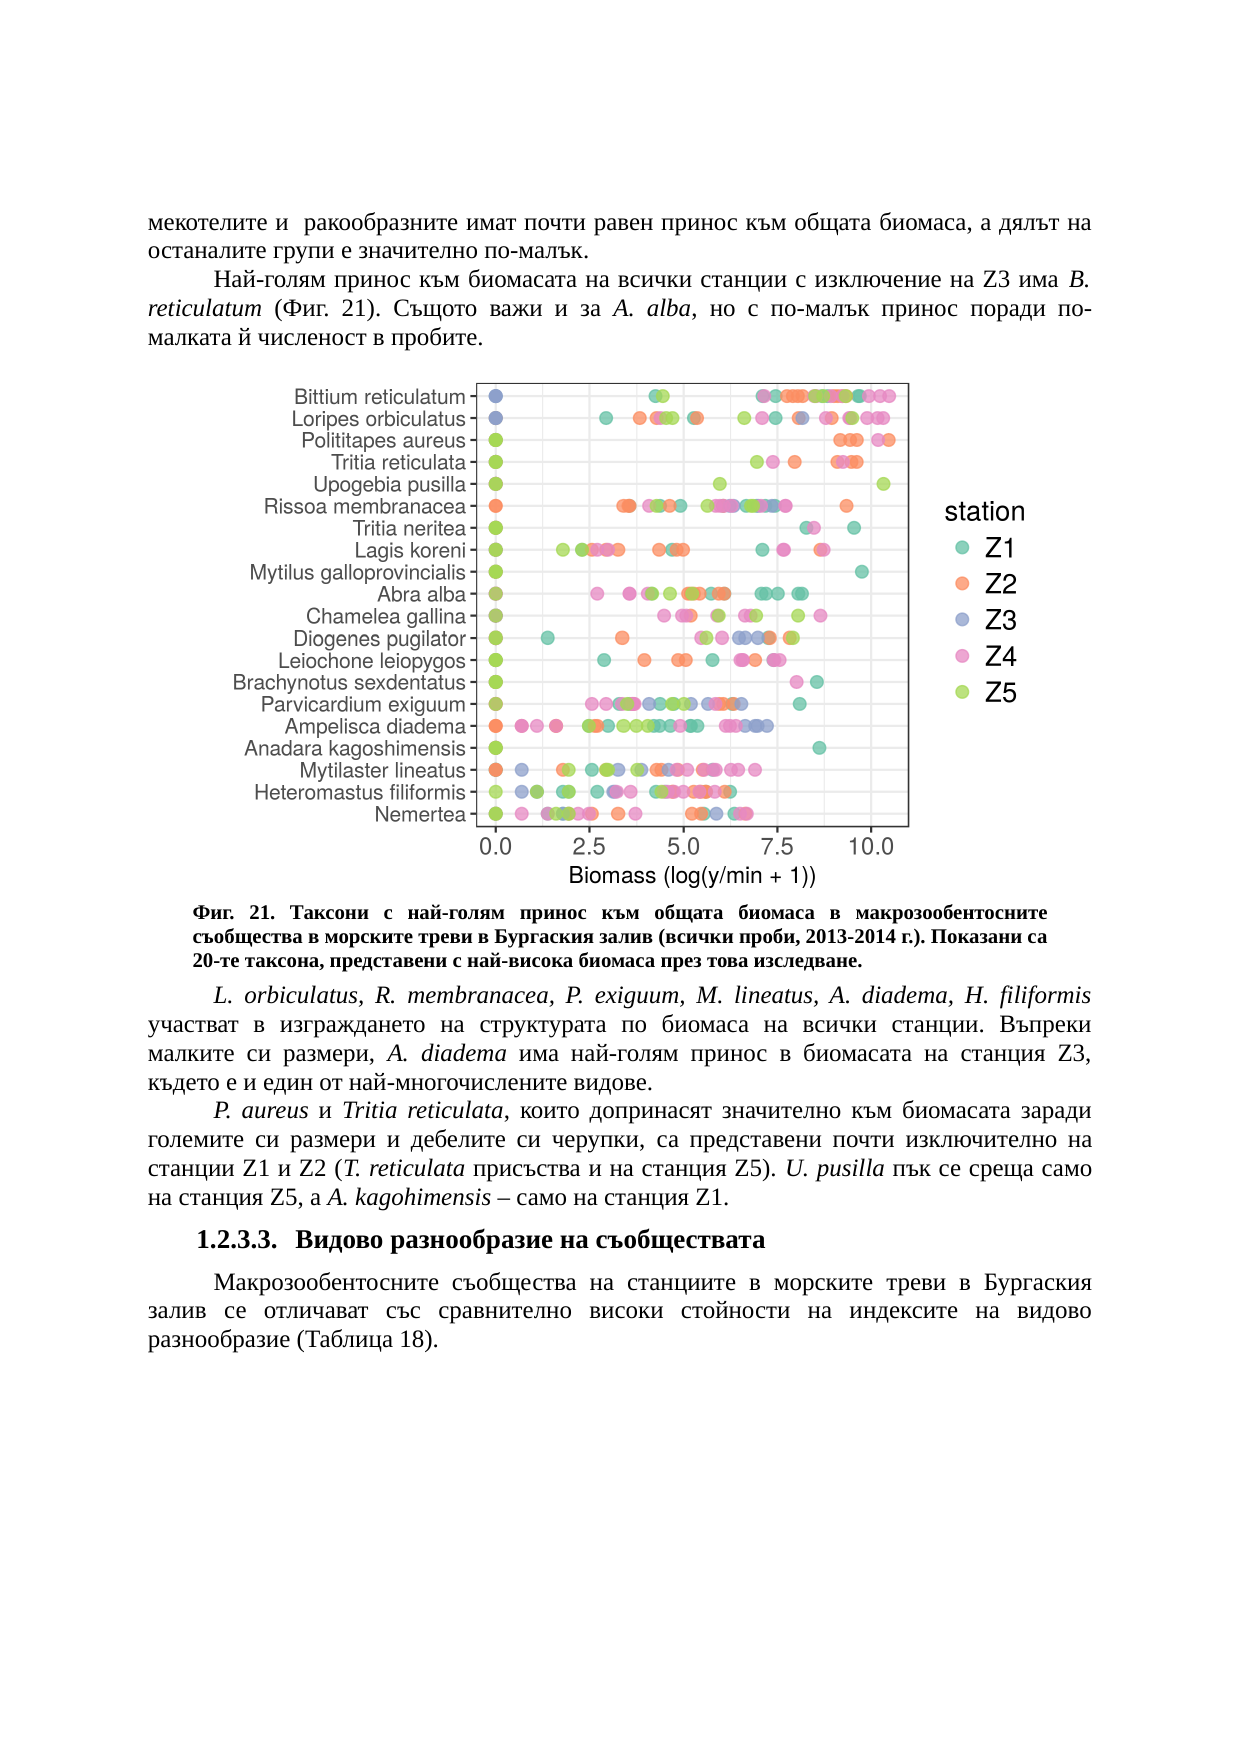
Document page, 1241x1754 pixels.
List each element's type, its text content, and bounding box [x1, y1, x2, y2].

text P. aureus и Tritia reticulata, които допринасят значително към биомасата заради големите си размери и дебелите си черупки, са представени почти изключително на станции Z1 и Z2 (T. reticulata присъства и на станция Z5). U. pusilla пък се среща само на станция Z5, а A. kagohimensis – само на станция Z1. [148, 1096, 1093, 1211]
text L. orbiculatus, R. membranacea, P. exiguum, M. lineatus, A. diadema, H. filiformis участват в изграждането на структурата по биомаса на всички станции. Въпреки малките си размери, A. diadema има най-голям принос в биомасата на станция Z3, където е и един от най-многочислените видове. [148, 981, 1093, 1096]
text мекотелите и ракообразните имат почти равен принос към общата биомаса, а дялът на останалите групи е значително по-малък. [148, 207, 1093, 264]
subtitle Видово разнообразие на съобществата [266, 1223, 1093, 1254]
text Фиг. 21. Таксони с най-голям принос към общата биомаса в макрозообентосните съобщества в морските треви в Бургаския залив (всички проби, 2013-2014 г.). Показани са 20-те таксона, представени с най-висока биомаса през това изследване. [192, 900, 1048, 972]
text Макрозообентосните съобщества на станциите в морските треви в Бургаския залив се отличават със сравнително високи стойности на индексите на видово разнообразие (Таблица 18). [148, 1267, 1093, 1353]
text Най-голям принос към биомасата на всички станции с изключение на Z3 има B. reticulatum (Фиг. 21). Същото важи и за A. alba, но с по-малък принос поради по-малката й численост в пробите. [148, 264, 1093, 350]
picture [192, 371, 1049, 900]
